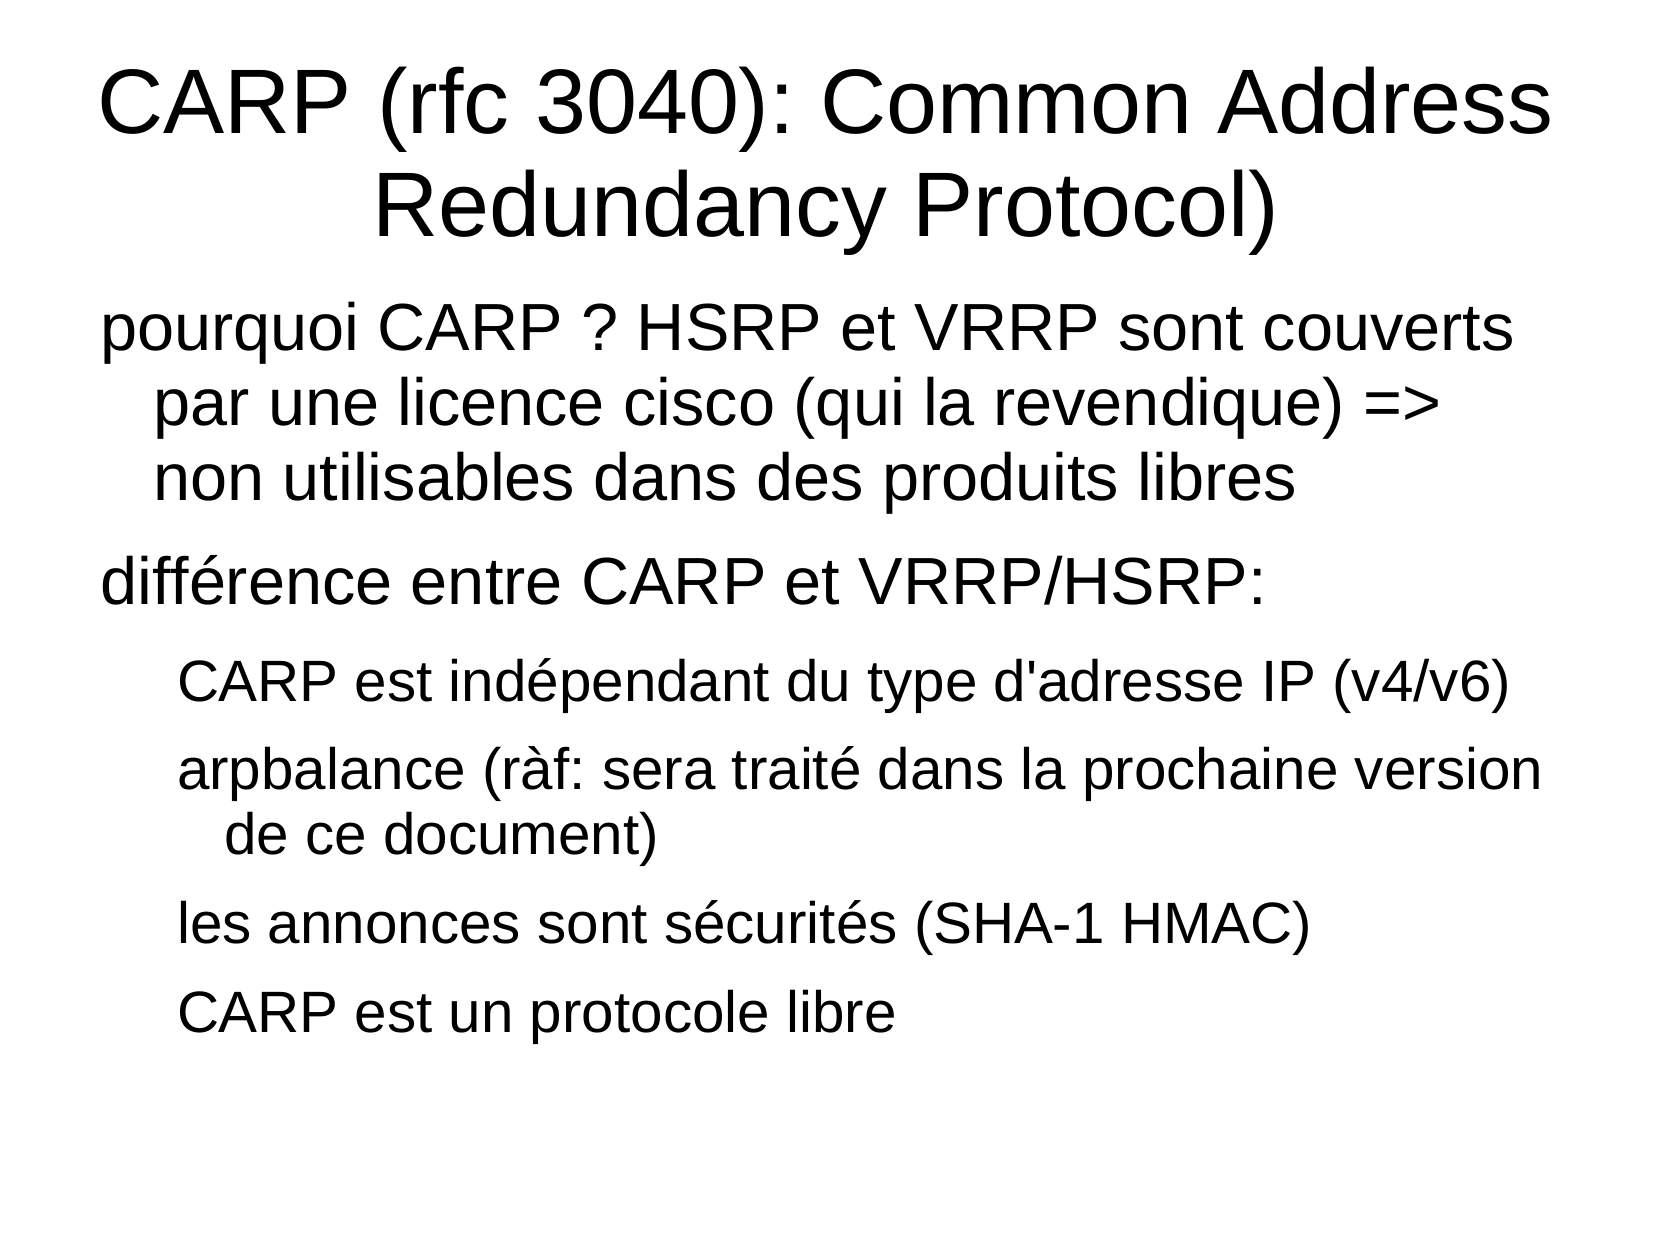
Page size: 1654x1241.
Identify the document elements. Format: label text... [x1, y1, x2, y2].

title CARP (rfc 3040): Common Address Redundancy Protocol) [82, 39, 1571, 267]
list pourquoi CARP ? HSRP et VRRP sont couverts par une licence cisco (qui la revendique) => non utilisables dans des produits libres différence entre CARP et VRRP/HSRP: CARP est indépendant du type d'adresse IP (v4/v6) arpbalance (ràf: sera traité dans la prochaine version de ce document) les annonces sont sécurités (SHA-1 HMAC) CARP est un protocole libre [82, 290, 1571, 1115]
